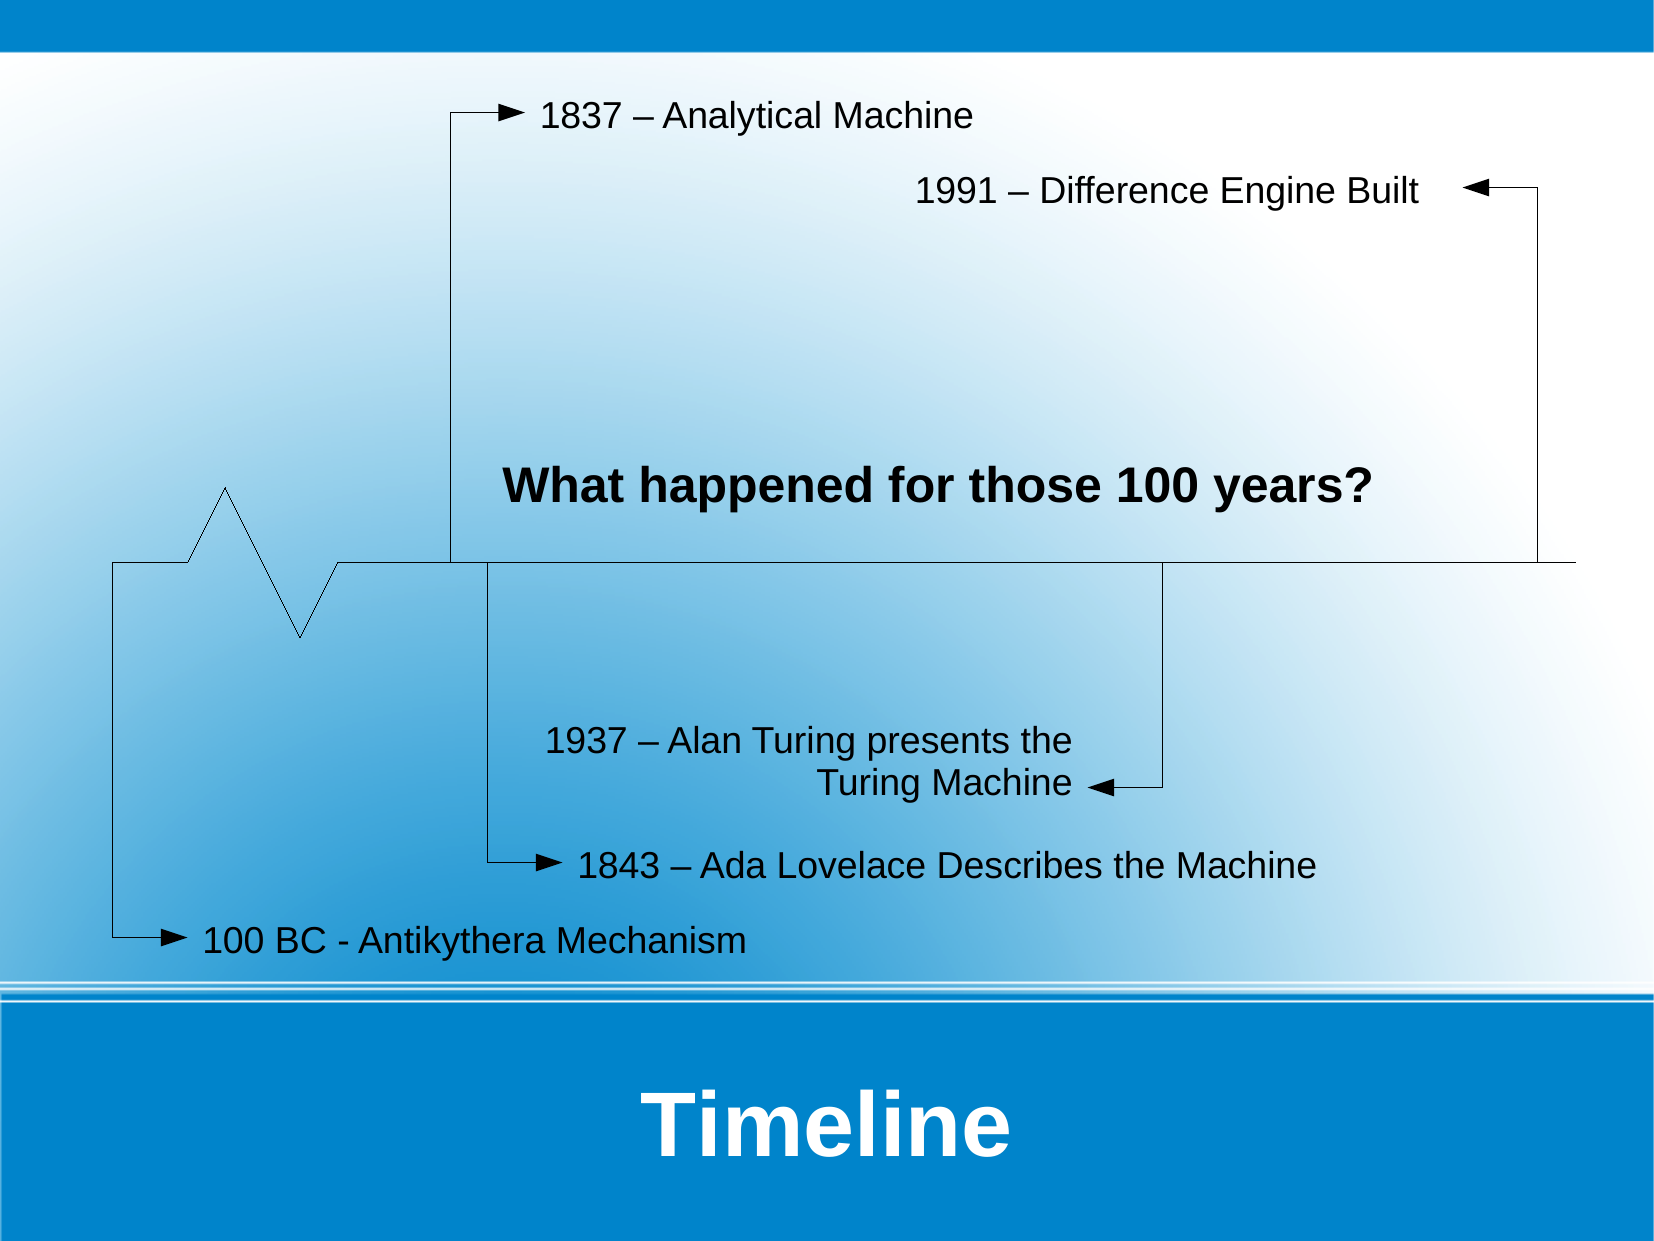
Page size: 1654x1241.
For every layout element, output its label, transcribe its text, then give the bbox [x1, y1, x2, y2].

title Timeline [82, 1028, 1571, 1221]
text_box 100 BC - Antikythera Mechanism [187, 911, 863, 969]
text_box 1837 – Analytical Machine [525, 86, 1013, 144]
text_box 1991 – Difference Engine Built [900, 161, 1463, 219]
picture [0, 52, 1654, 1241]
text_box 1843 – Ada Lovelace Describes the Machine [562, 836, 1426, 912]
text_box What happened for those 100 years? [487, 450, 1426, 522]
text_box 1937 – Alan Turing presents the Turing Machine [525, 712, 1088, 812]
